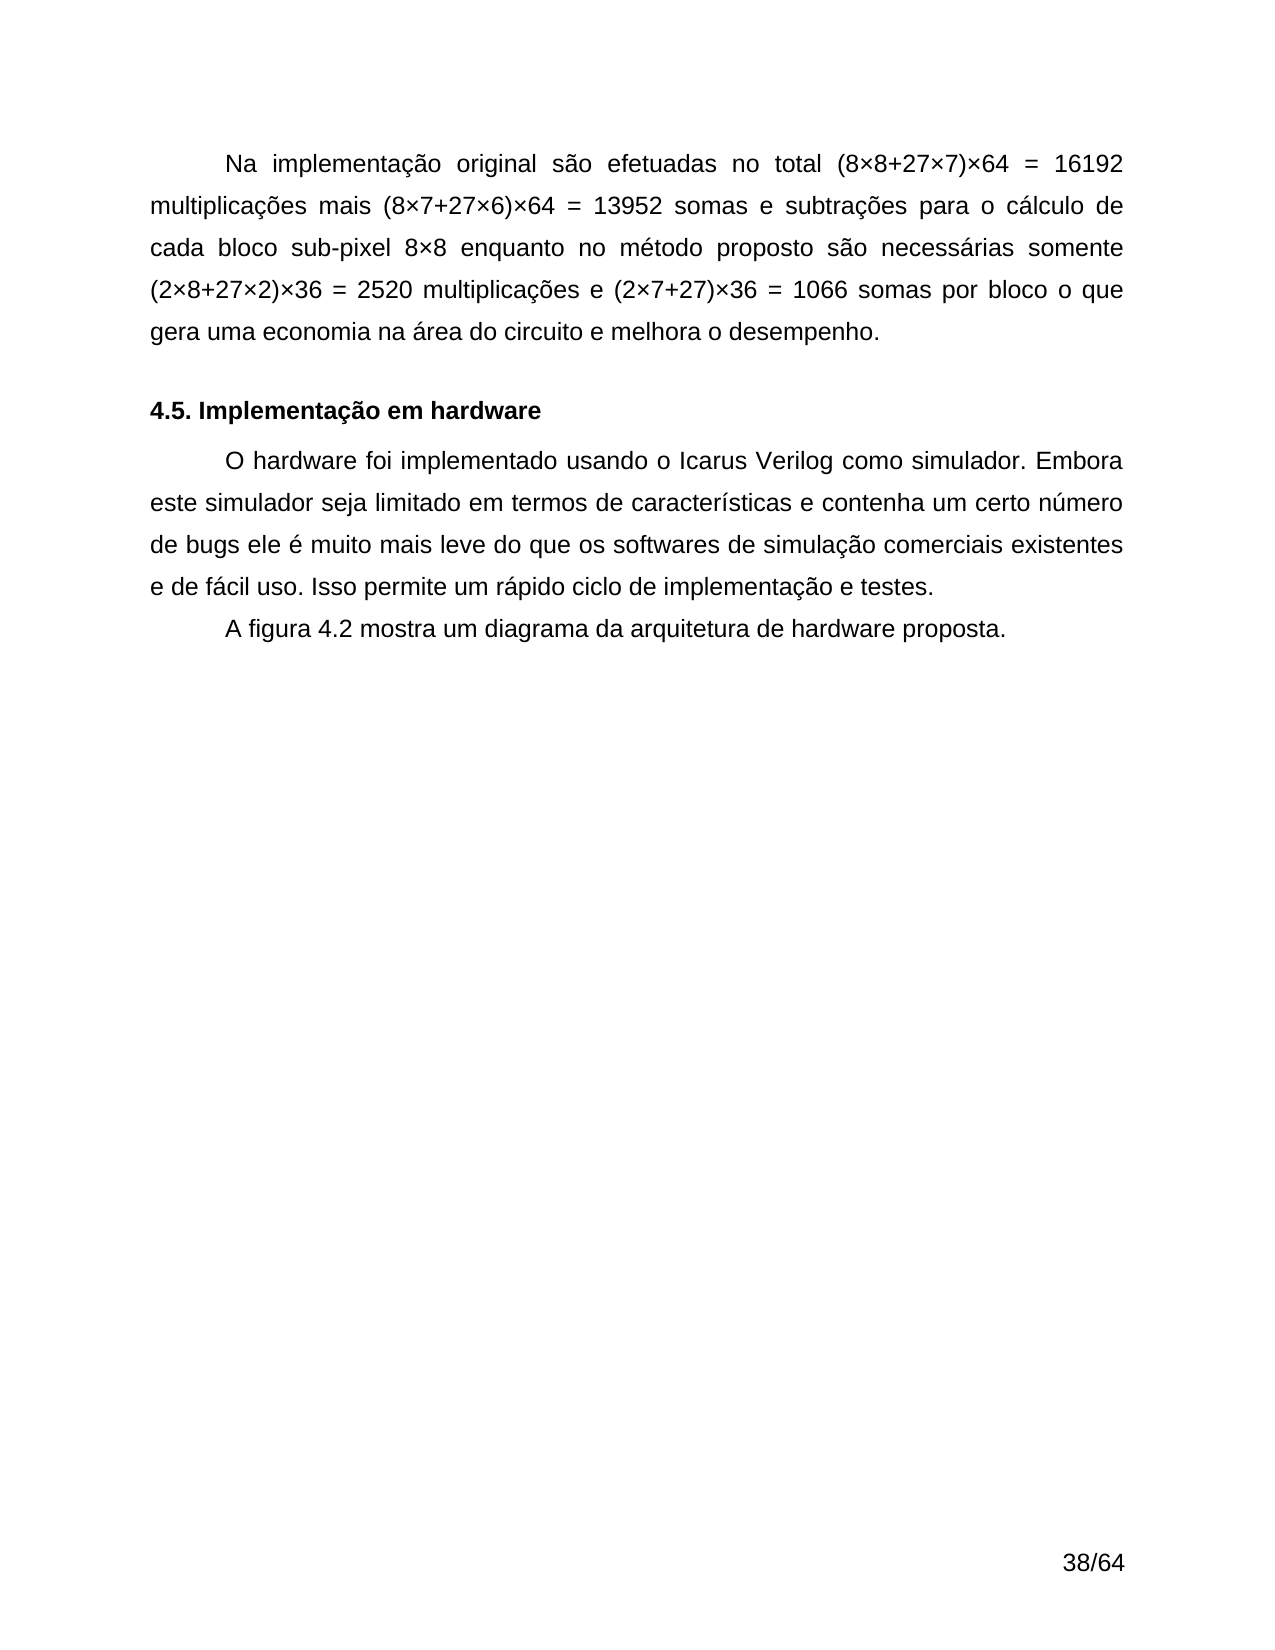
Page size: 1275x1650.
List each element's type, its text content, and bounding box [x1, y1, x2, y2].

text O hardware foi implementado usando o Icarus Verilog como simulador. Embora este simulador seja limitado em termos de características e contenha um certo número de bugs ele é muito mais leve do que os softwares de simulação comerciais existentes e de fácil uso. Isso permite um rápido ciclo de implementação e testes. [150, 447, 1125, 601]
text A figura 4.2 mostra um diagrama da arquitetura de hardware proposta. [150, 614, 1125, 642]
subtitle 4.5. Implementação em hardware [150, 397, 1125, 425]
text Na implementação original são efetuadas no total (8×8+27×7)×64 = 16192 multiplicações mais (8×7+27×6)×64 = 13952 somas e subtrações para o cálculo de cada bloco sub-pixel 8×8 enquanto no método proposto são necessárias somente (2×8+27×2)×36 = 2520 multiplicações e (2×7+27)×36 = 1066 somas por bloco o que gera uma economia na área do circuito e melhora o desempenho. [150, 150, 1125, 345]
